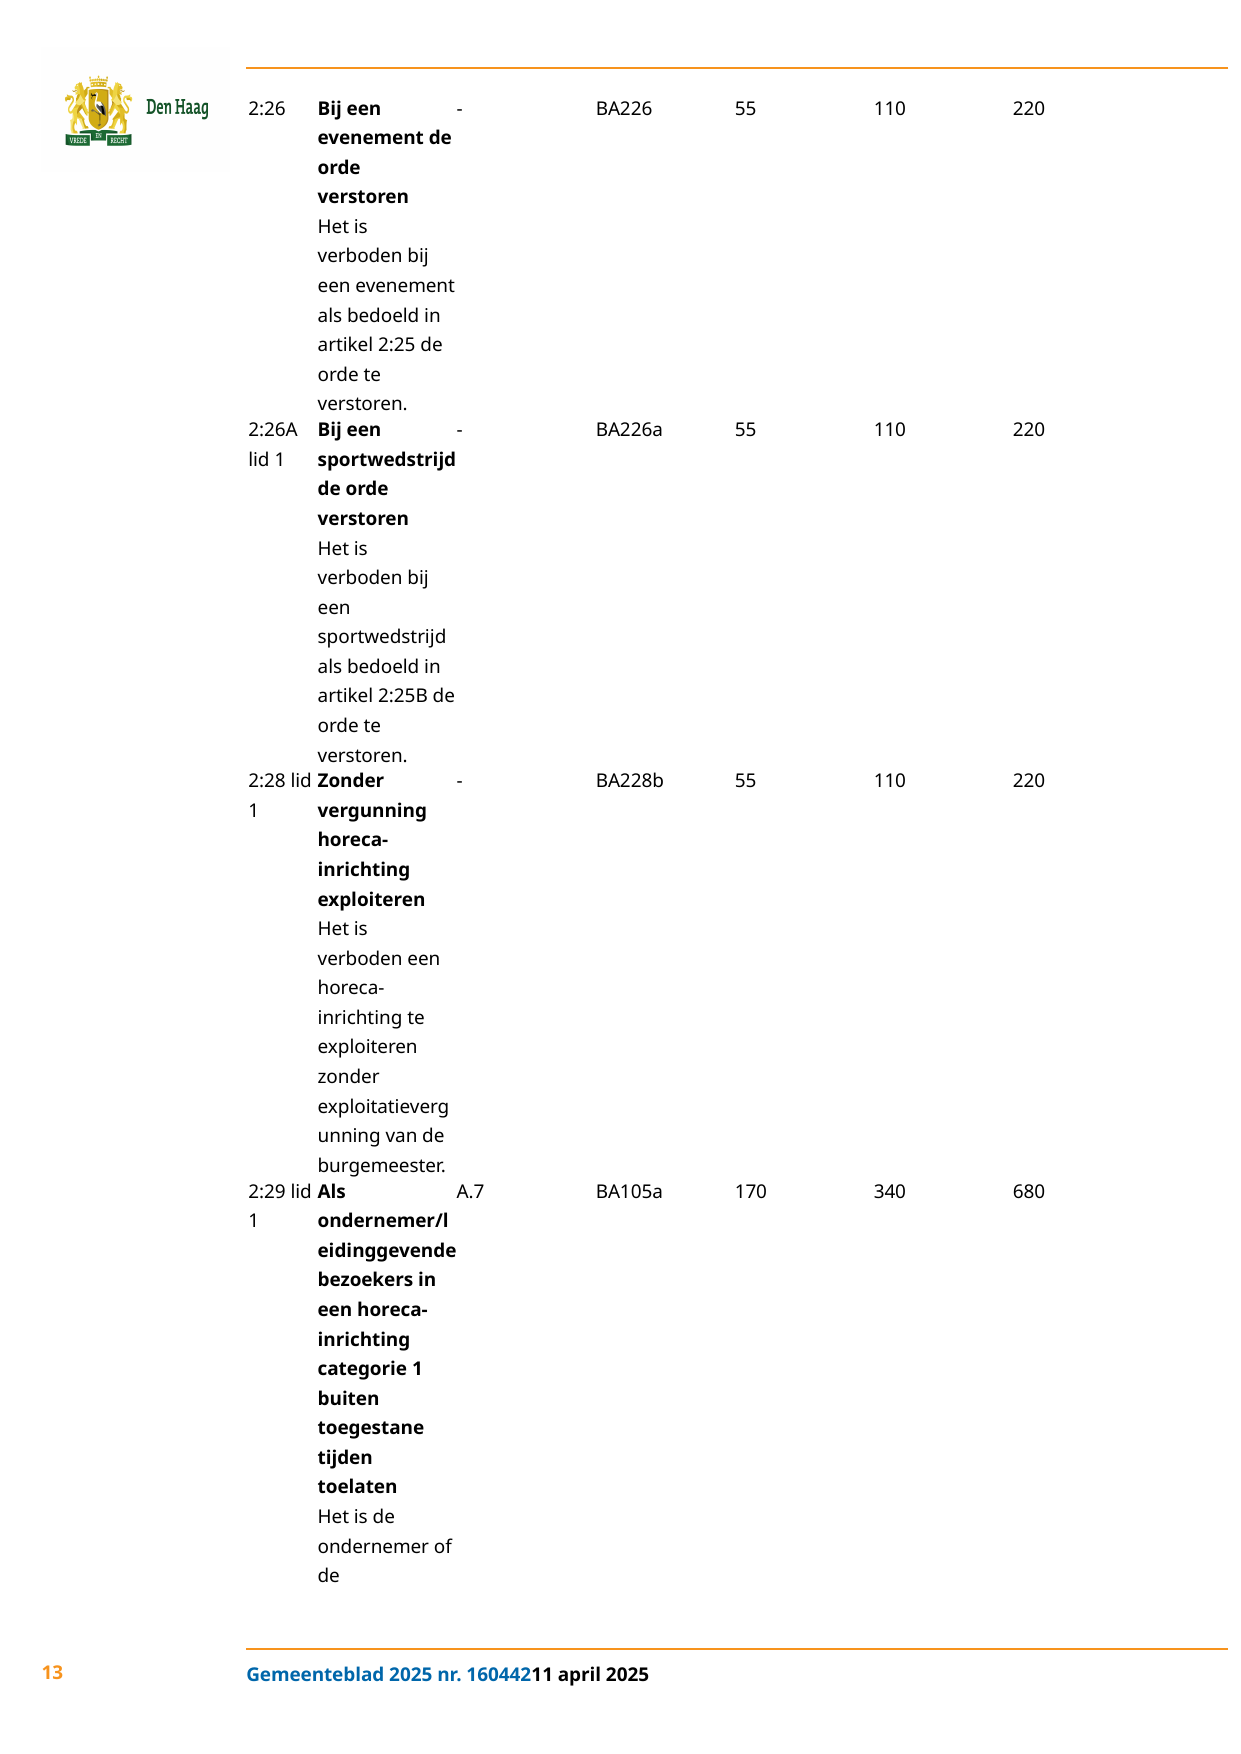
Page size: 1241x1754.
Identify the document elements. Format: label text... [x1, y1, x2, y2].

table_cell 2:26 [248, 95, 317, 416]
picture [41, 47, 231, 172]
table_cell Zonder vergunning horeca-inrichting exploiteren Het is verboden een horeca-inrichting te exploiteren zonder exploitatievergunning van de burgemeester. [318, 768, 456, 1178]
table_cell 680 [1013, 1178, 1152, 1588]
table_cell 55 [735, 768, 873, 1178]
table_cell 2:29 lid 1 [248, 1178, 317, 1588]
table_cell Als ondernemer/leidinggevende bezoekers in een horeca-inrichting categorie 1 buiten toegestane tijden toelaten Het is de ondernemer of de [318, 1178, 456, 1588]
table_cell 110 [874, 768, 1013, 1178]
table_cell 220 [1013, 768, 1152, 1178]
table_cell 110 [874, 95, 1013, 416]
table_cell 220 [1013, 95, 1152, 416]
table_cell 2:28 lid 1 [248, 768, 317, 1178]
table_cell BA226a [596, 416, 734, 767]
table_cell - [456, 95, 596, 416]
table_cell 340 [874, 1178, 1013, 1588]
table_cell Bij een sportwedstrijd de orde verstoren Het is verboden bij een sportwedstrijd als bedoeld in artikel 2:25B de orde te verstoren. [318, 416, 456, 767]
table_cell 220 [1013, 416, 1152, 767]
table_cell 55 [735, 95, 873, 416]
table_cell 2:26A lid 1 [248, 416, 317, 767]
table_cell 170 [735, 1178, 873, 1588]
table_cell 55 [735, 416, 873, 767]
table_cell 110 [874, 416, 1013, 767]
table_cell BA228b [596, 768, 734, 1178]
table_cell - [456, 416, 596, 767]
table_cell BA105a [596, 1178, 734, 1588]
table_cell A.7 [456, 1178, 596, 1588]
table_cell BA226 [596, 95, 734, 416]
table_cell - [456, 768, 596, 1178]
table_cell Bij een evenement de orde verstoren Het is verboden bij een evenement als bedoeld in artikel 2:25 de orde te verstoren. [318, 95, 456, 416]
